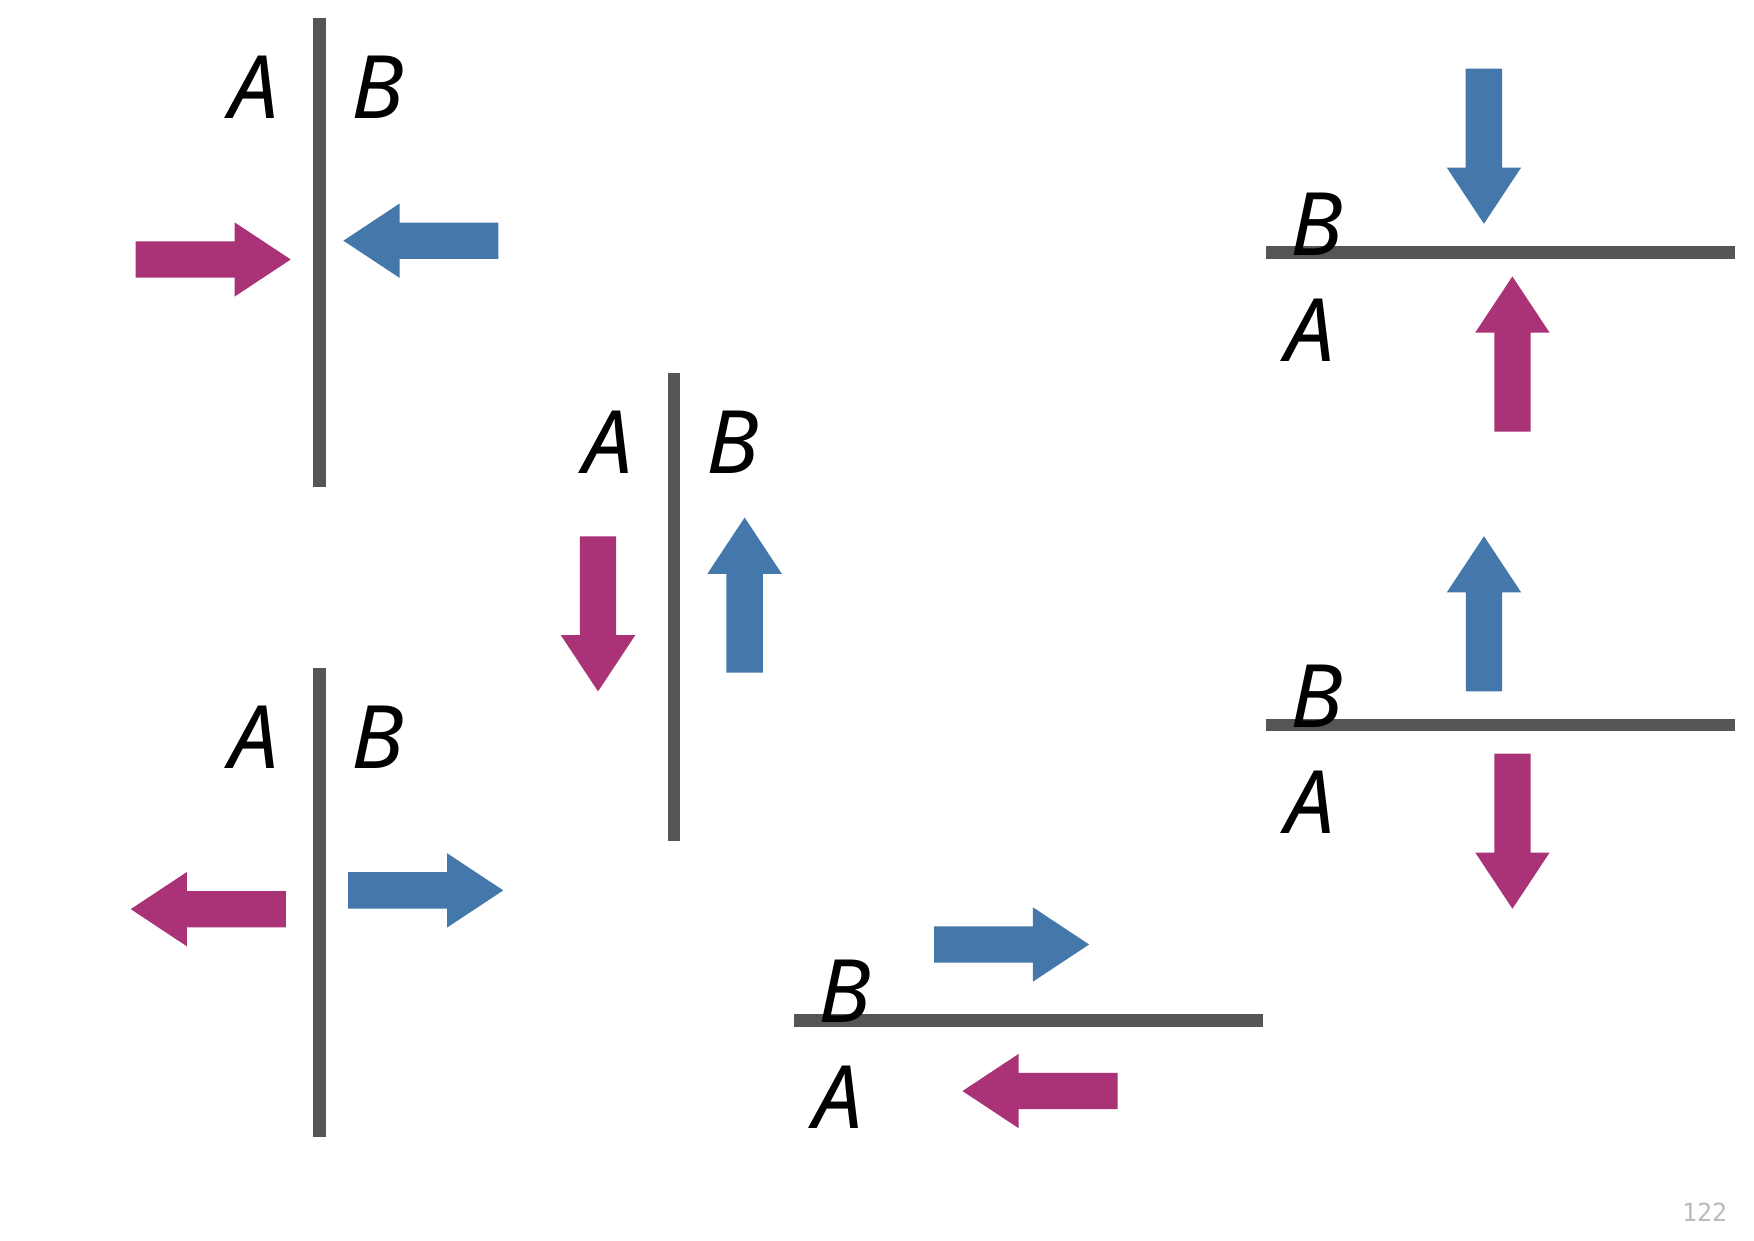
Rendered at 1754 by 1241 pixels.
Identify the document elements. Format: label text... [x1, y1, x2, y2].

text_box B [691, 372, 775, 475]
text_box [1475, 276, 1550, 432]
text_box [343, 203, 499, 278]
text_box A [1270, 732, 1364, 835]
text_box A [214, 667, 308, 771]
text_box [130, 871, 286, 947]
text_box [707, 517, 782, 673]
text_box B [1275, 154, 1359, 257]
text_box A [568, 372, 662, 475]
text_box [560, 536, 636, 692]
text_box B [336, 18, 421, 121]
text_box A [214, 18, 308, 121]
text_box A [798, 1027, 892, 1131]
text_box [135, 222, 291, 297]
text_box B [336, 667, 421, 771]
text_box [934, 907, 1090, 982]
text_box [1446, 68, 1522, 224]
text_box B [803, 921, 887, 1025]
text_box [1475, 753, 1550, 909]
text_box B [1275, 626, 1359, 729]
text_box A [1270, 260, 1364, 363]
text_box [1446, 536, 1522, 692]
text_box [348, 853, 504, 928]
text_box [962, 1053, 1118, 1129]
